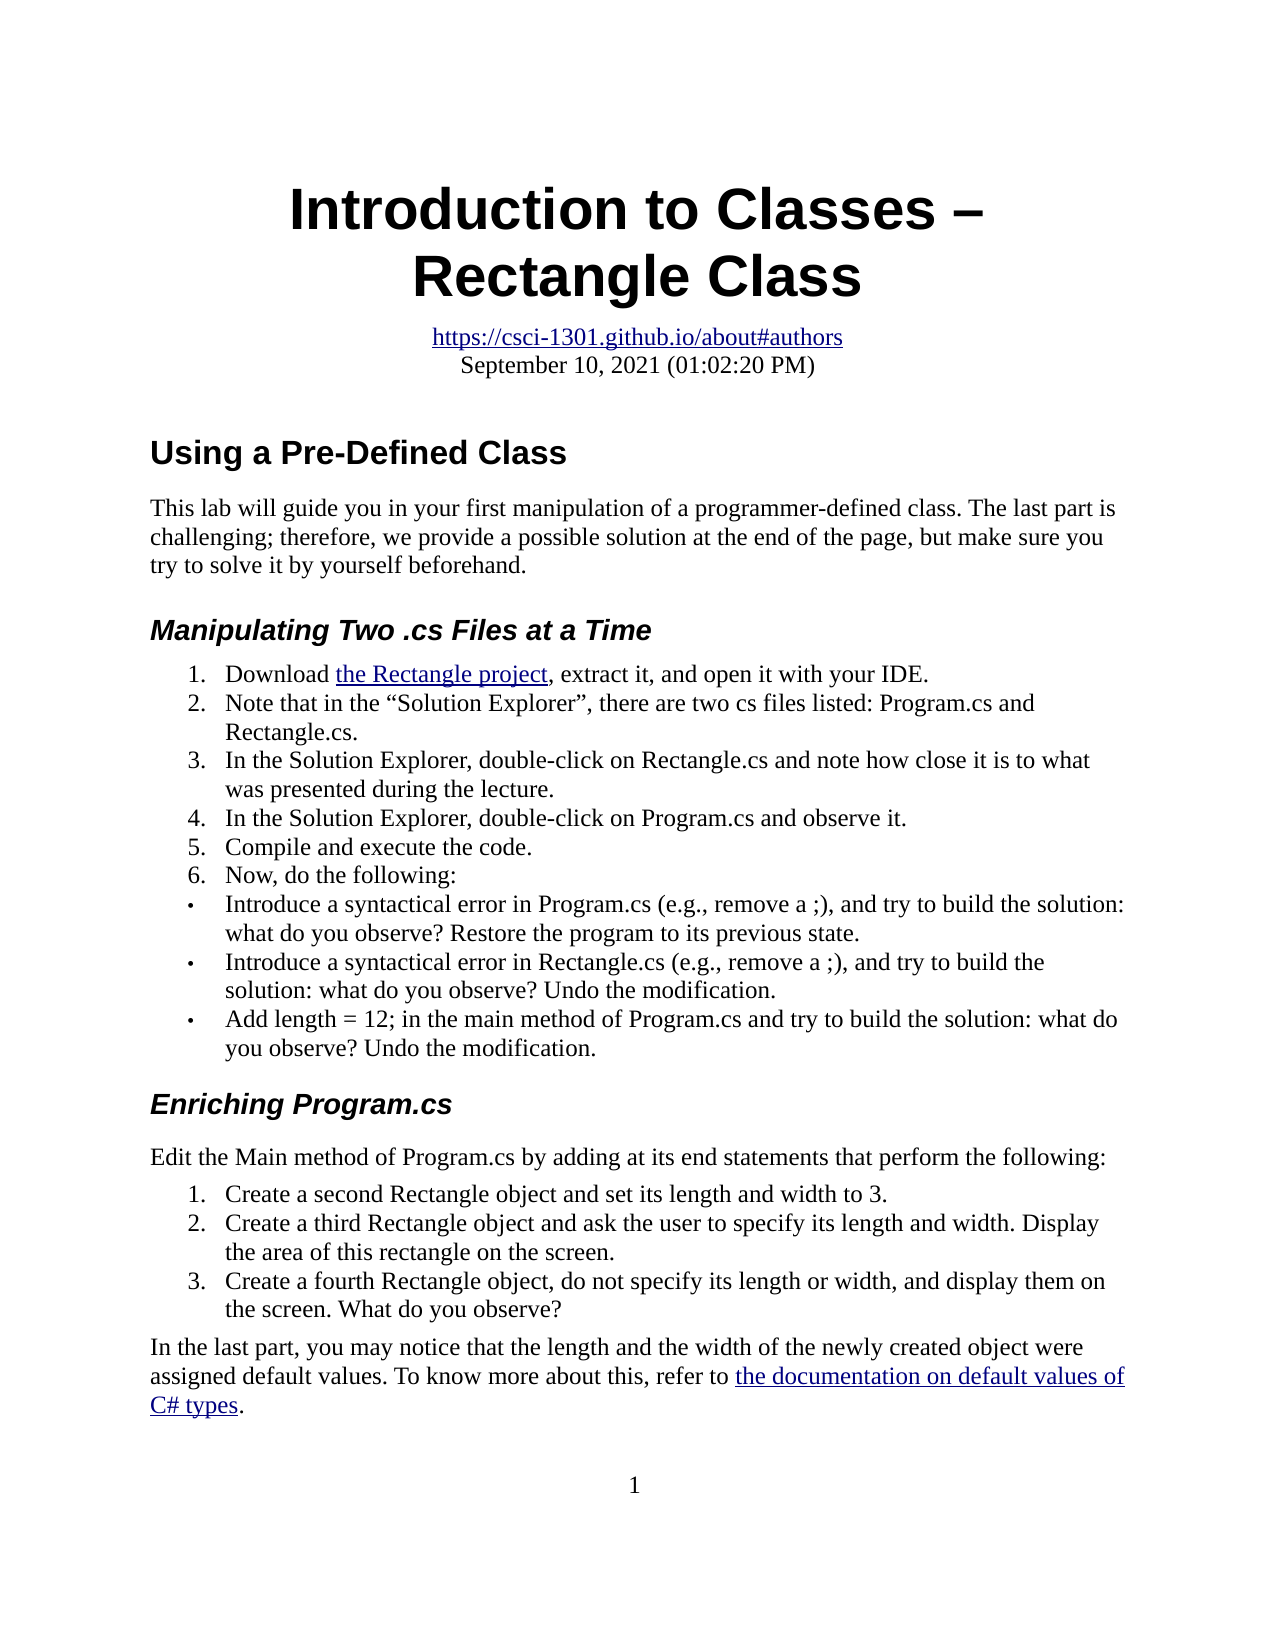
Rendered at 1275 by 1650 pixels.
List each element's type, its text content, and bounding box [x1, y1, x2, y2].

list Create a fourth Rectangle object, do not specify its length or width, and display them on the screen. What do you observe? [187, 1266, 1125, 1323]
subtitle Enriching Program.cs [150, 1087, 1125, 1120]
list Add length = 12; in the main method of Program.cs and try to build the solution: what do you observe? Undo the modification. [187, 1004, 1125, 1062]
text https://csci-1301.github.io/about#authors [150, 322, 1125, 350]
text September 10, 2021 (01:02:20 PM) [150, 350, 1125, 379]
list Download the Rectangle project, extract it, and open it with your IDE. [187, 659, 1125, 688]
text This lab will guide you in your first manipulation of a programmer-defined class. The last part is challenging; therefore, we provide a possible solution at the end of the page, but make sure you try to solve it by yourself beforehand. [150, 493, 1125, 579]
text In the last part, you may notice that the length and the width of the newly created object were assigned default values. To know more about this, refer to the documentation on default values of C# types. [150, 1332, 1125, 1418]
list In the Solution Explorer, double-click on Rectangle.cs and note how close it is to what was presented during the lecture. [187, 746, 1125, 803]
list Introduce a syntactical error in Program.cs (e.g., remove a ;), and try to build the solution: what do you observe? Restore the program to its previous state. [187, 889, 1125, 947]
list Now, do the following: [187, 861, 1125, 889]
list Create a second Rectangle object and set its length and width to 3. [187, 1179, 1125, 1208]
text Edit the Main method of Program.cs by adding at its end statements that perform the following: [150, 1142, 1125, 1171]
list Create a third Rectangle object and ask the user to specify its length and width. Display the area of this rectangle on the screen. [187, 1208, 1125, 1266]
list Compile and execute the code. [187, 832, 1125, 861]
title Introduction to Classes – Rectangle Class [150, 175, 1125, 309]
list Note that in the “Solution Explorer”, there are two cs files listed: Program.cs and Rectangle.cs. [187, 688, 1125, 746]
list Introduce a syntactical error in Rectangle.cs (e.g., remove a ;), and try to build the solution: what do you observe? Undo the modification. [187, 947, 1125, 1004]
subtitle Using a Pre-Defined Class [150, 433, 1125, 472]
subtitle Manipulating Two .cs Files at a Time [150, 613, 1125, 647]
list In the Solution Explorer, double-click on Program.cs and observe it. [187, 803, 1125, 832]
